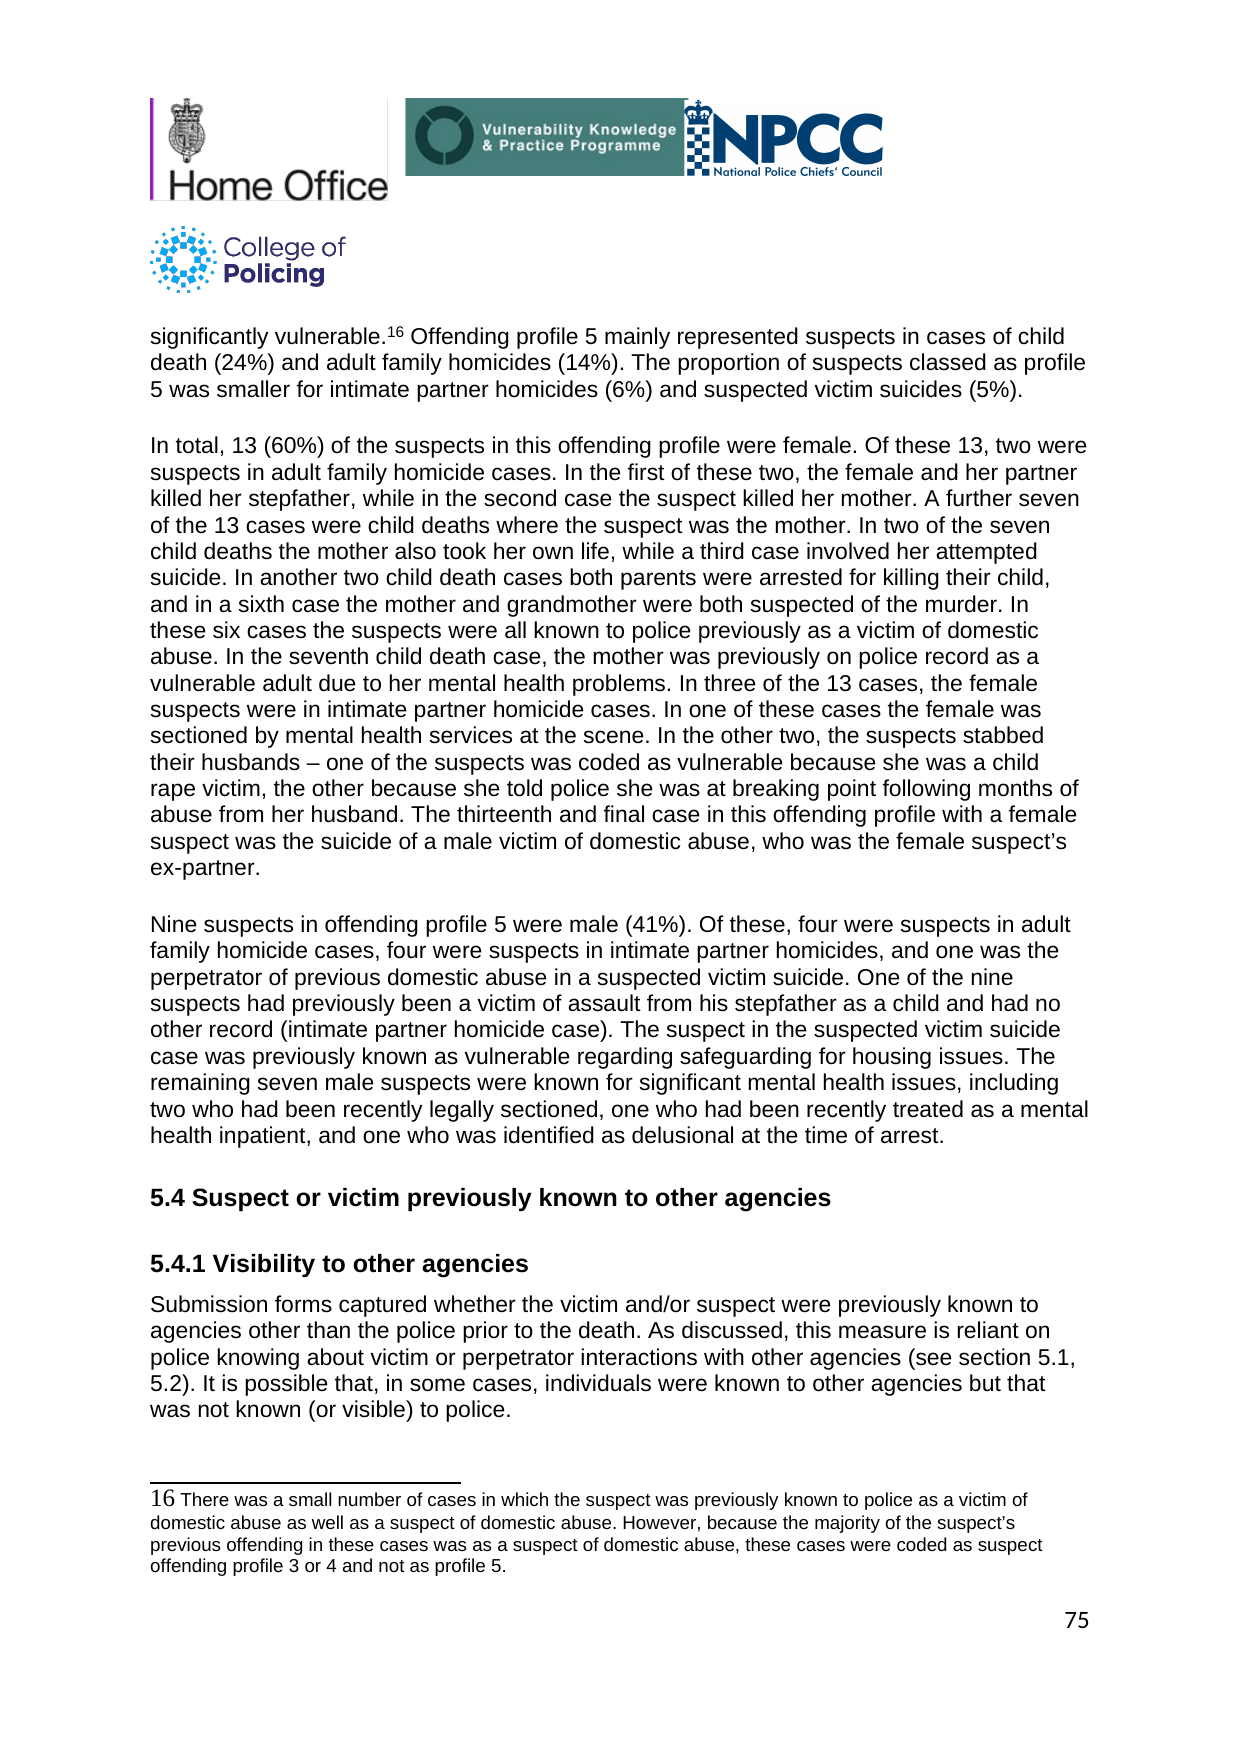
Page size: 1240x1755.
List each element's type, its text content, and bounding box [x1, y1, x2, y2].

subtitle 5.4.1 Visibility to other agencies [150, 1249, 1089, 1278]
text Submission forms captured whether the victim and/or suspect were previously known to agencies other than the police prior to the death. As discussed, this measure is reliant on police knowing about victim or perpetrator interactions with other agencies (see section 5.1, 5.2). It is possible that, in some cases, individuals were known to other agencies but that was not known (or visible) to police. [150, 1291, 1089, 1422]
text Nine suspects in offending profile 5 were male (41%). Of these, four were suspects in adult family homicide cases, four were suspects in intimate partner homicides, and one was the perpetrator of previous domestic abuse in a suspected victim suicide. One of the nine suspects had previously been a victim of assault from his stepfather as a child and had no other record (intimate partner homicide case). The suspect in the suspected victim suicide case was previously known as vulnerable regarding safeguarding for housing issues. The remaining seven male suspects were known for significant mental health issues, including two who had been recently legally sectioned, one who had been recently treated as a mental health inpatient, and one who was identified as delusional at the time of arrest. [150, 911, 1089, 1148]
subtitle 5.4 Suspect or victim previously known to other agencies [150, 1183, 1089, 1212]
text There was a small number of cases in which the suspect was previously known to police as a victim of domestic abuse as well as a suspect of domestic abuse. However, because the majority of the suspect’s previous offending in these cases was as a suspect of domestic abuse, these cases were coded as suspect offending profile 3 or 4 and not as profile 5. [150, 1483, 1089, 1577]
text significantly vulnerable. Offending profile 5 mainly represented suspects in cases of child death (24%) and adult family homicides (14%). The proportion of suspects classed as profile 5 was smaller for intimate partner homicides (6%) and suspected victim suicides (5%). [150, 323, 1089, 402]
text In total, 13 (60%) of the suspects in this offending profile were female. Of these 13, two were suspects in adult family homicide cases. In the first of these two, the female and her partner killed her stepfather, while in the second case the suspect killed her mother. A further seven of the 13 cases were child deaths where the suspect was the mother. In two of the seven child deaths the mother also took her own life, while a third case involved her attempted suicide. In another two child death cases both parents were arrested for killing their child, and in a sixth case the mother and grandmother were both suspected of the murder. In these six cases the suspects were all known to police previously as a victim of domestic abuse. In the seventh child death case, the mother was previously on police record as a vulnerable adult due to her mental health problems. In three of the 13 cases, the female suspects were in intimate partner homicide cases. In one of these cases the female was sectioned by mental health services at the scene. In the other two, the suspects stabbed their husbands – one of the suspects was coded as vulnerable because she was a child rape victim, the other because she told police she was at breaking point following months of abuse from her husband. The thirteenth and final case in this offending profile with a female suspect was the suicide of a male victim of domestic abuse, who was the female suspect’s ex-partner. [150, 432, 1089, 881]
